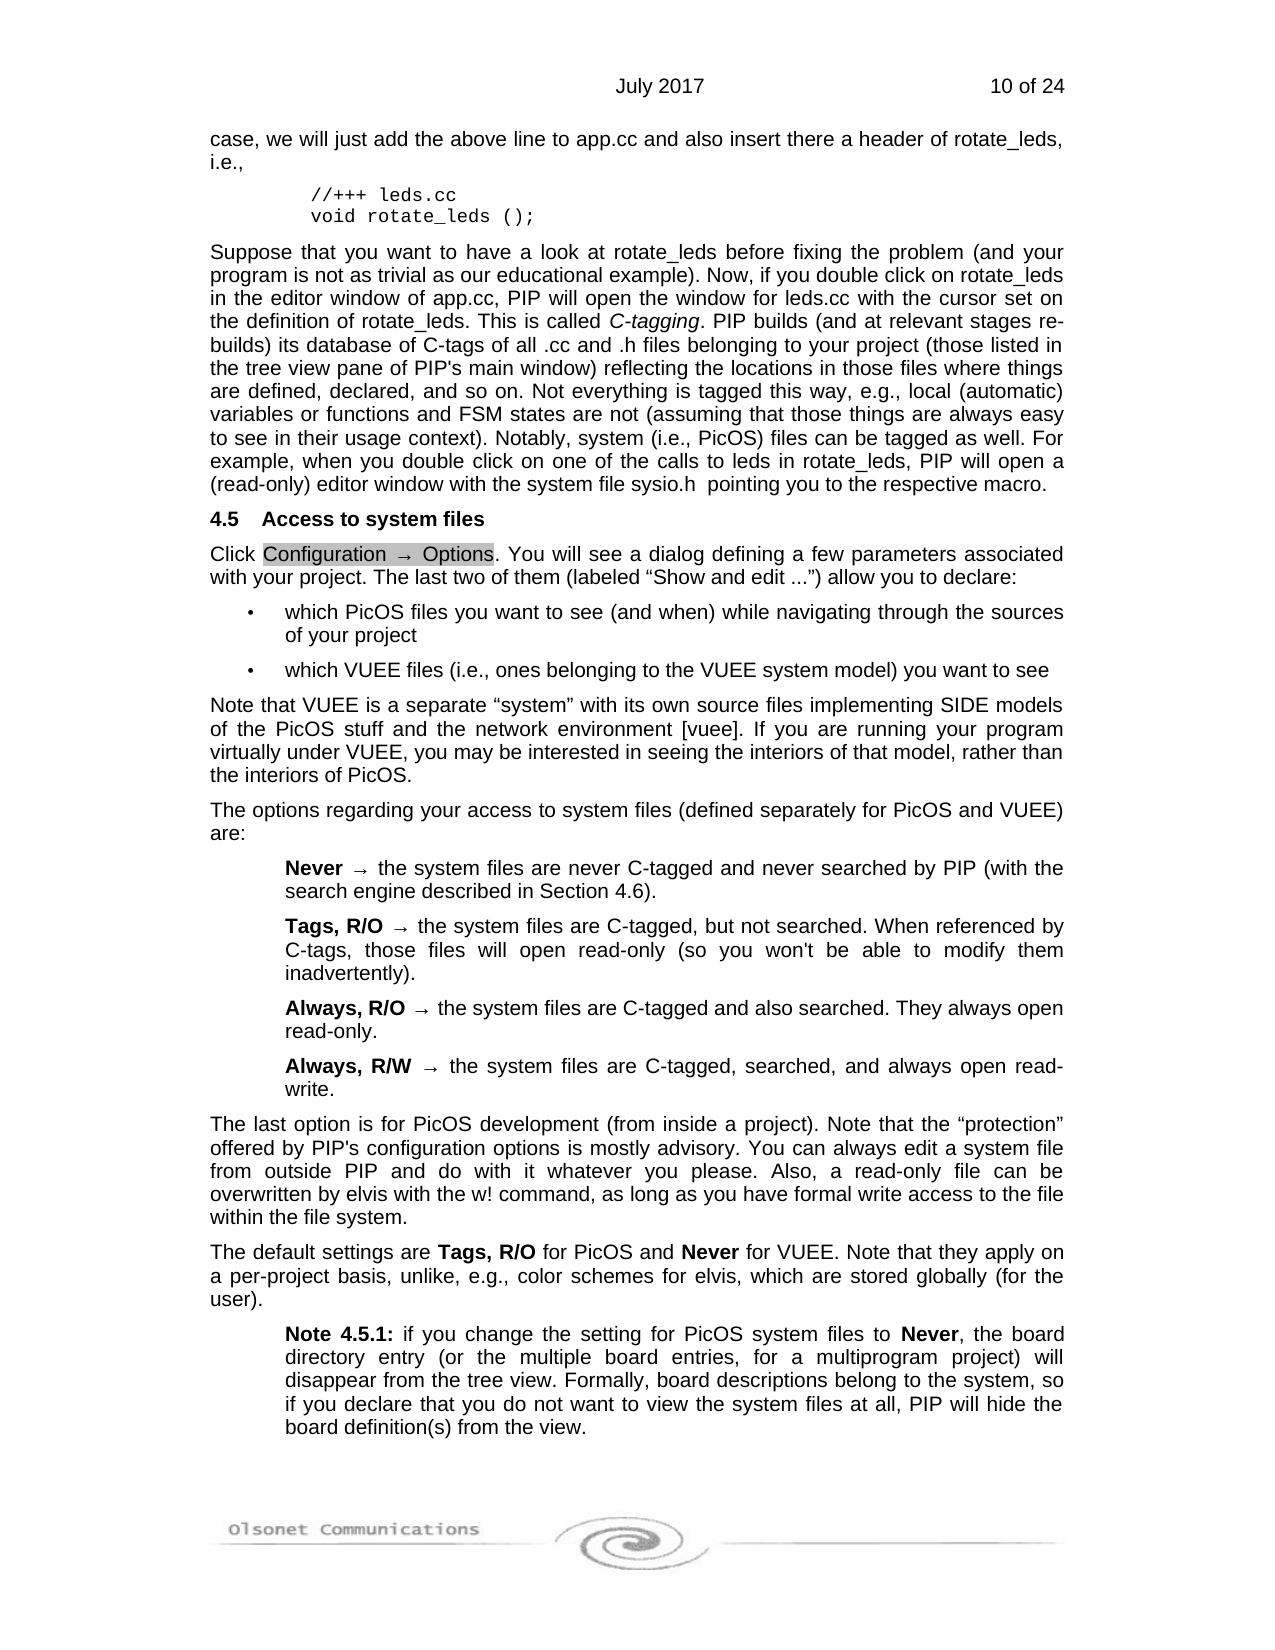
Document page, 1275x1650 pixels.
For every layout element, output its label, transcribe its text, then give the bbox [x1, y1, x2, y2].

text Click Configuration → Options. You will see a dialog defining a few parameters associated with your project. The last two of them (labeled “Show and edit ...”) allow you to declare: [210, 542, 1065, 589]
text Suppose that you want to have a look at rotate_leds before fixing the problem (and your program is not as trivial as our educational example). Now, if you double click on rotate_leds in the editor window of app.cc, PIP will open the window for leds.cc with the cursor set on the definition of rotate_leds. This is called C-tagging. PIP builds (and at relevant stages re-builds) its database of C-tags of all .cc and .h files belonging to your project (those listed in the tree view pane of PIP's main window) reflecting the locations in those files where things are defined, declared, and so on. Not everything is tagged this way, e.g., local (automatic) variables or functions and FSM states are not (assuming that those things are always easy to see in their usage context). Notably, system (i.e., PicOS) files can be tagged as well. For example, when you double click on one of the calls to leds in rotate_leds, PIP will open a (read-only) editor window with the system file sysio.h pointing you to the respective macro. [210, 240, 1065, 496]
text //+++ leds.cc [310, 186, 1065, 207]
text Always, R/O → the system files are C-tagged and also searched. They always open read-only. [285, 997, 1065, 1043]
text The default settings are Tags, R/O for PicOS and Never for VUEE. Note that they apply on a per-project basis, unlike, e.g., color schemes for elvis, which are stored globally (for the user). [210, 1241, 1065, 1311]
text Tags, R/O → the system files are C-tagged, but not searched. When referenced by C-tags, those files will open read-only (so you won't be able to modify them inadvertently). [285, 915, 1065, 985]
text case, we will just add the above line to app.cc and also insert there a header of rotate_leds, i.e., [210, 128, 1065, 174]
text Note 4.5.1: if you change the setting for PicOS system files to Never, the board directory entry (or the multiple board entries, for a multiprogram project) will disappear from the tree view. Formally, board descriptions belong to the system, so if you declare that you do not want to view the system files at all, PIP will hide the board definition(s) from the view. [285, 1322, 1065, 1438]
text Always, R/W → the system files are C-tagged, searched, and always open read-write. [285, 1055, 1065, 1101]
picture [210, 1501, 1065, 1593]
text Never → the system files are never C-tagged and never searched by PIP (with the search engine described in Section 4.6). [285, 857, 1065, 903]
text Note that VUEE is a separate “system” with its own source files implementing SIDE models of the PicOS stuff and the network environment [vuee]. If you are running your program virtually under VUEE, you may be interested in seeing the interiors of that model, rather than the interiors of PicOS. [210, 694, 1065, 787]
text The options regarding your access to system files (defined separately for PicOS and VUEE) are: [210, 799, 1065, 845]
subtitle Access to system files [210, 507, 1065, 531]
list which VUEE files (i.e., ones belonging to the VUEE system model) you want to see [247, 659, 1065, 682]
list which PicOS files you want to see (and when) while navigating through the sources of your project [247, 601, 1065, 647]
text void rotate_leds (); [310, 207, 1065, 228]
text The last option is for PicOS development (from inside a project). Note that the “protection” offered by PIP's configuration options is mostly advisory. You can always edit a system file from outside PIP and do with it whatever you please. Also, a read-only file can be overwritten by elvis with the w! command, as long as you have formal write access to the file within the file system. [210, 1113, 1065, 1229]
